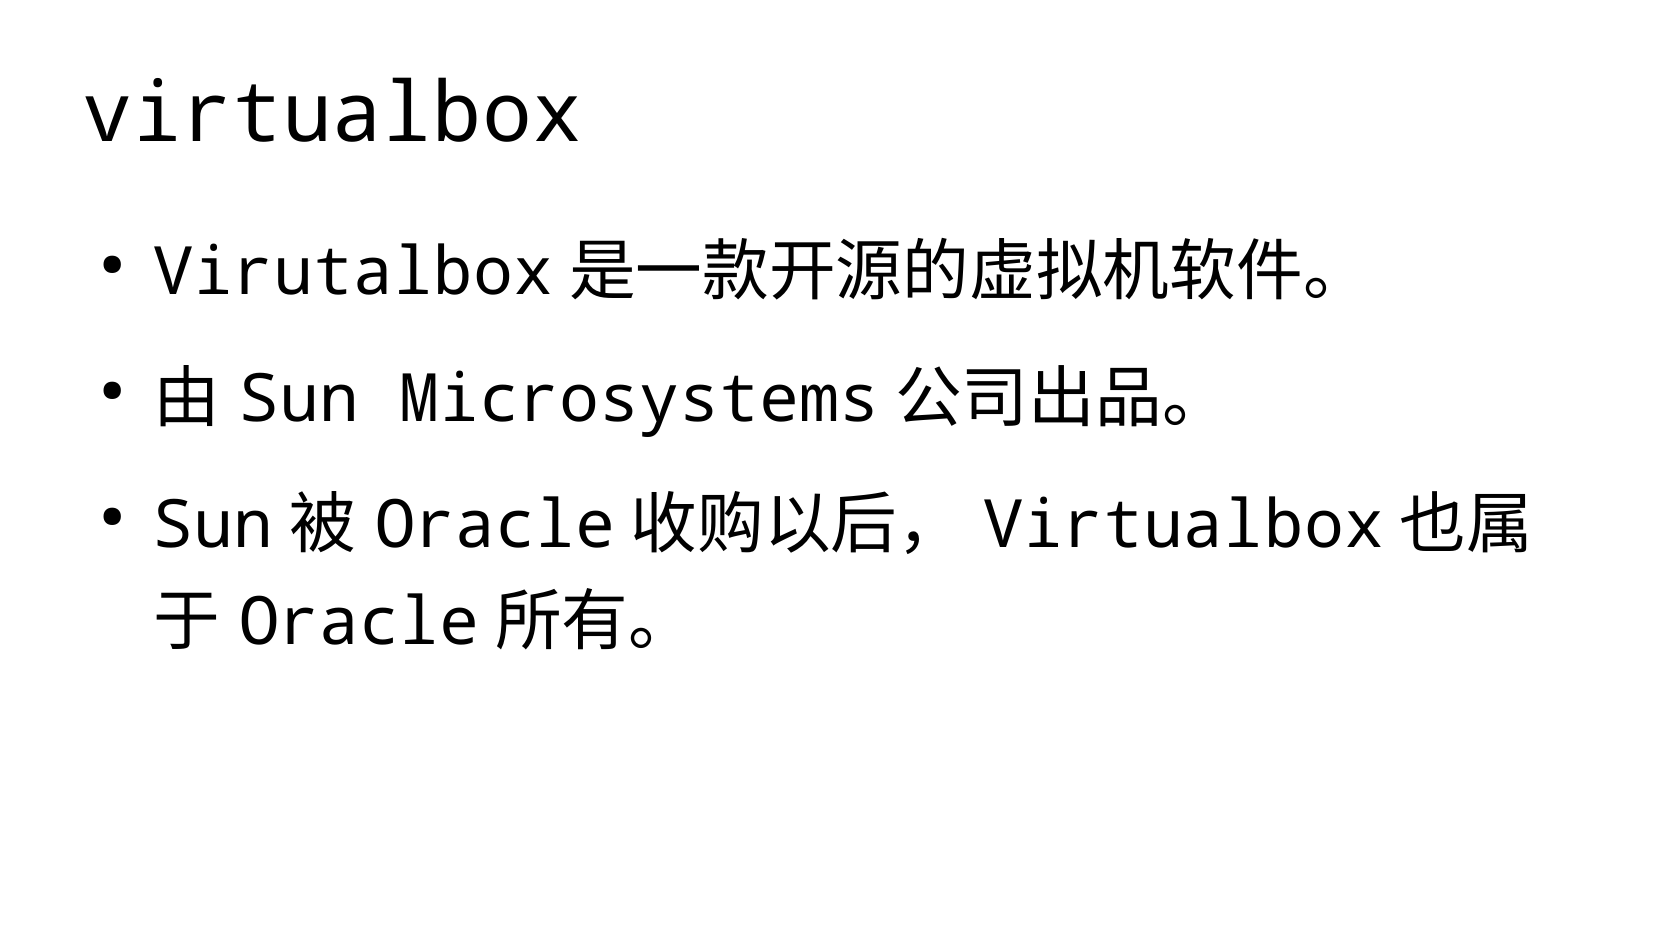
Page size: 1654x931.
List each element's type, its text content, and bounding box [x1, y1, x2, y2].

list Virutalbox是一款开源的虚拟机软件。 由Sun Microsystems公司出品。 Sun被Oracle收购以后，Virtualbox也属于Oracle所有。 [82, 217, 1571, 758]
title virtualbox [82, 37, 1571, 189]
